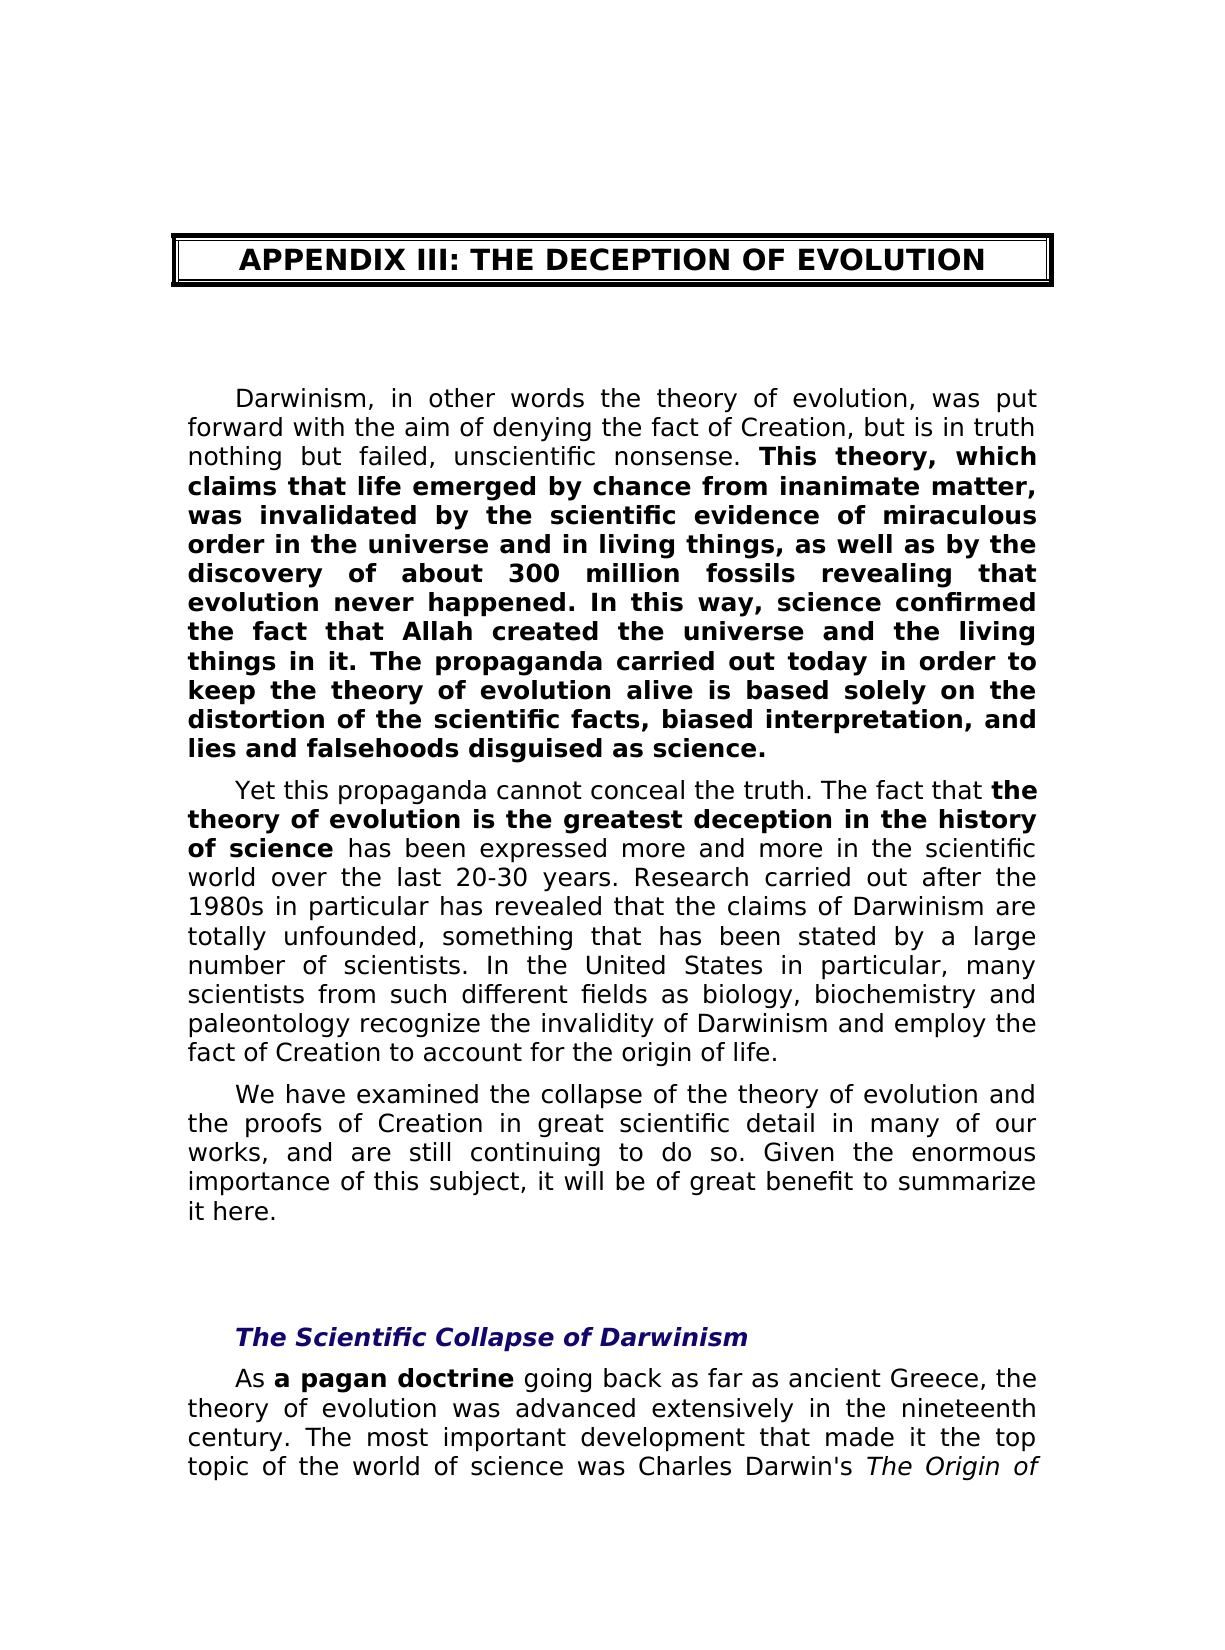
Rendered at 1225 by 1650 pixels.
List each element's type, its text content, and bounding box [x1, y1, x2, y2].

text Darwinism, in other words the theory of evolution, was put forward with the aim of denying the fact of Creation, but is in truth nothing but failed, unscientific nonsense. This theory, which claims that life emerged by chance from inanimate matter, was invalidated by the scientific evidence of miraculous order in the universe and in living things, as well as by the discovery of about 300 million fossils revealing that evolution never happened. In this way, science confirmed the fact that Allah created the universe and the living things in it. The propaganda carried out today in order to keep the theory of evolution alive is based solely on the distortion of the scientific facts, biased interpretation, and lies and falsehoods disguised as science. [187, 384, 1037, 763]
text As a pagan doctrine going back as far as ancient Greece, the theory of evolution was advanced extensively in the nineteenth century. The most important development that made it the top topic of the world of science was Charles Darwin's The Origin of [187, 1364, 1037, 1481]
text APPENDIX III: THE DECEPTION OF EVOLUTION [179, 241, 1046, 279]
text We have examined the collapse of the theory of evolution and the proofs of Creation in great scientific detail in many of our works, and are still continuing to do so. Given the enormous importance of this subject, it will be of great benefit to summarize it here. [187, 1080, 1037, 1226]
text Yet this propaganda cannot conceal the truth. The fact that the theory of evolution is the greatest deception in the history of science has been expressed more and more in the scientific world over the last 20-30 years. Research carried out after the 1980s in particular has revealed that the claims of Darwinism are totally unfounded, something that has been stated by a large number of scientists. In the United States in particular, many scientists from such different fields as biology, biochemistry and paleontology recognize the invalidity of Darwinism and employ the fact of Creation to account for the origin of life. [187, 776, 1037, 1067]
text The Scientific Collapse of Darwinism [187, 1323, 1037, 1352]
